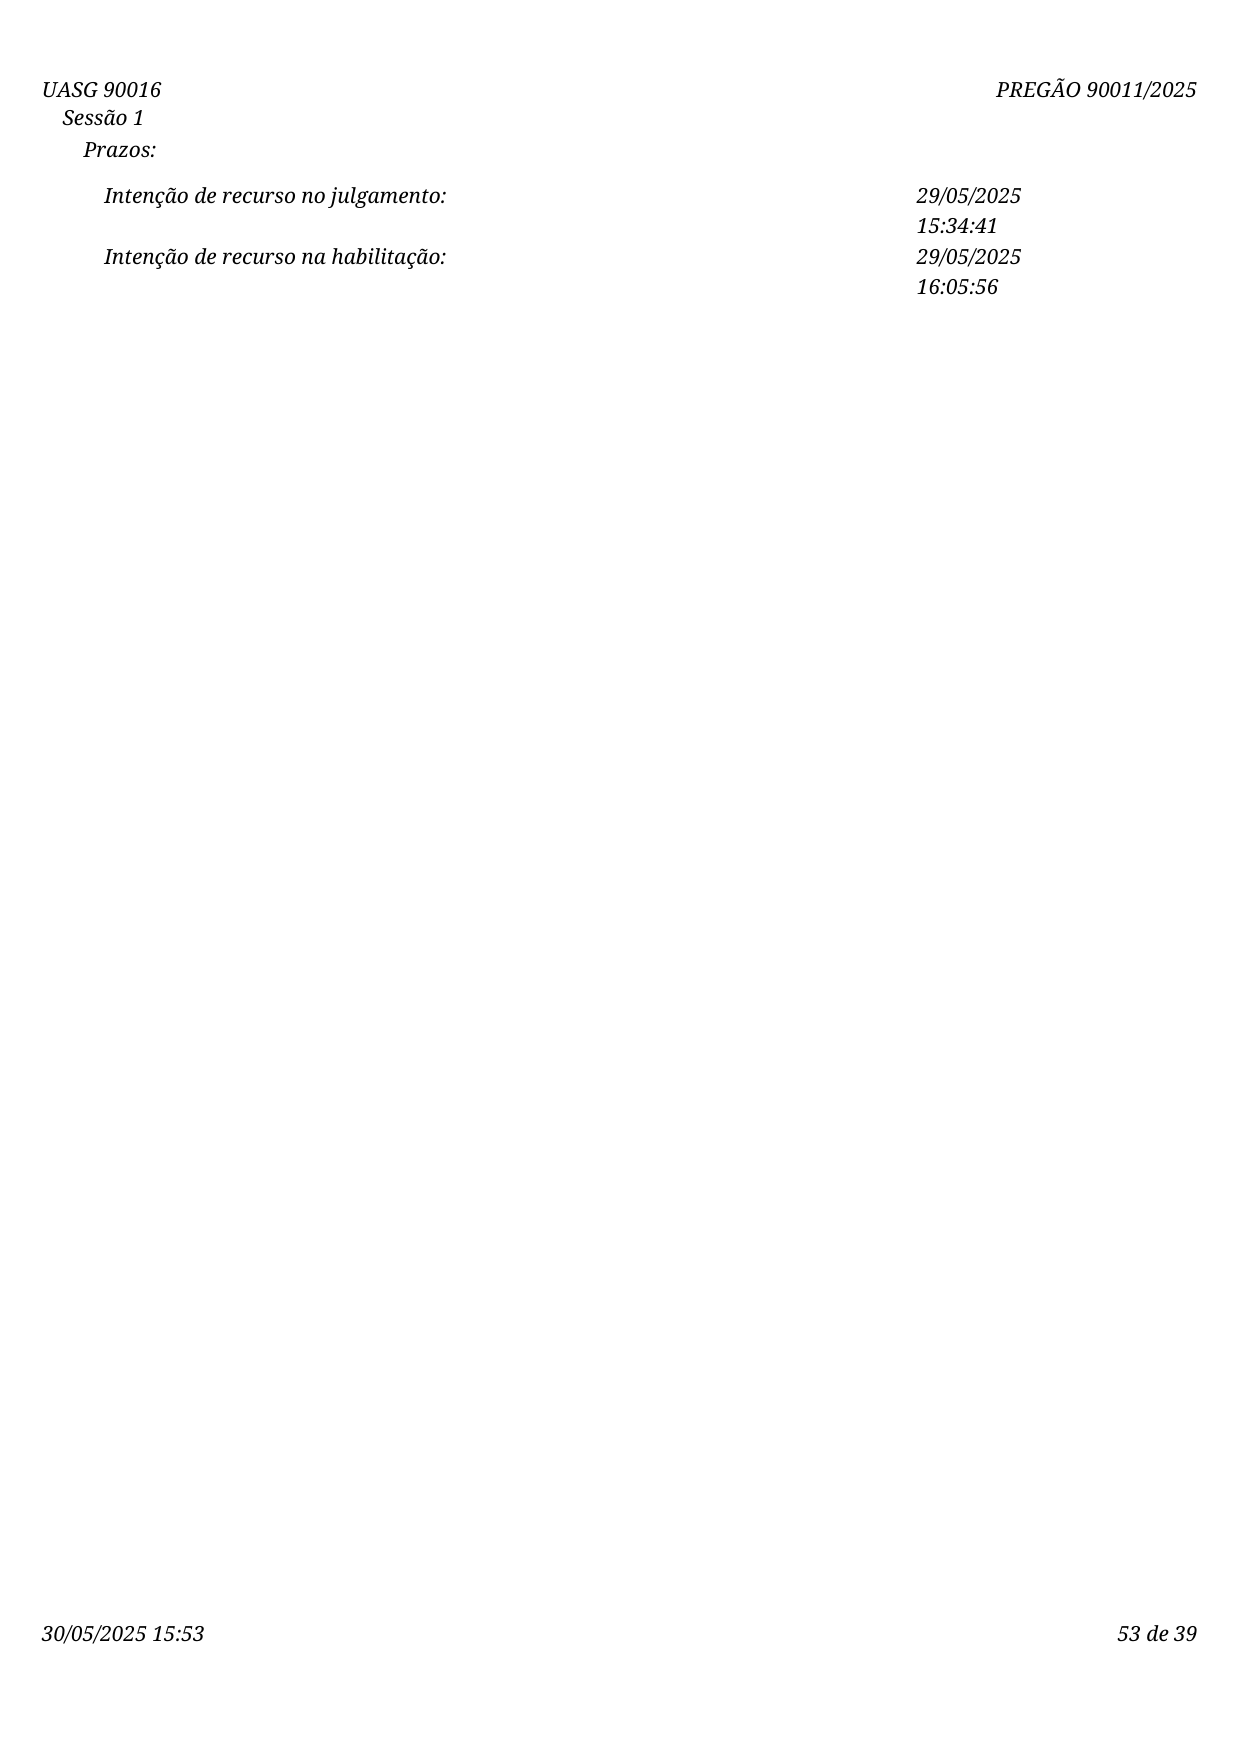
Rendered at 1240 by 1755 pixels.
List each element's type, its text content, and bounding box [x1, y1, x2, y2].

text Sessão 1 [62, 103, 1199, 132]
table_cell Intenção de recurso no julgamento: [83, 181, 917, 242]
table_header [917, 135, 1085, 181]
table_header Prazos: [83, 135, 917, 181]
table_cell Intenção de recurso na habilitação: [83, 242, 917, 302]
table_cell 29/05/2025 16:05:56 [917, 242, 1085, 302]
table_cell 29/05/2025 15:34:41 [917, 181, 1085, 242]
